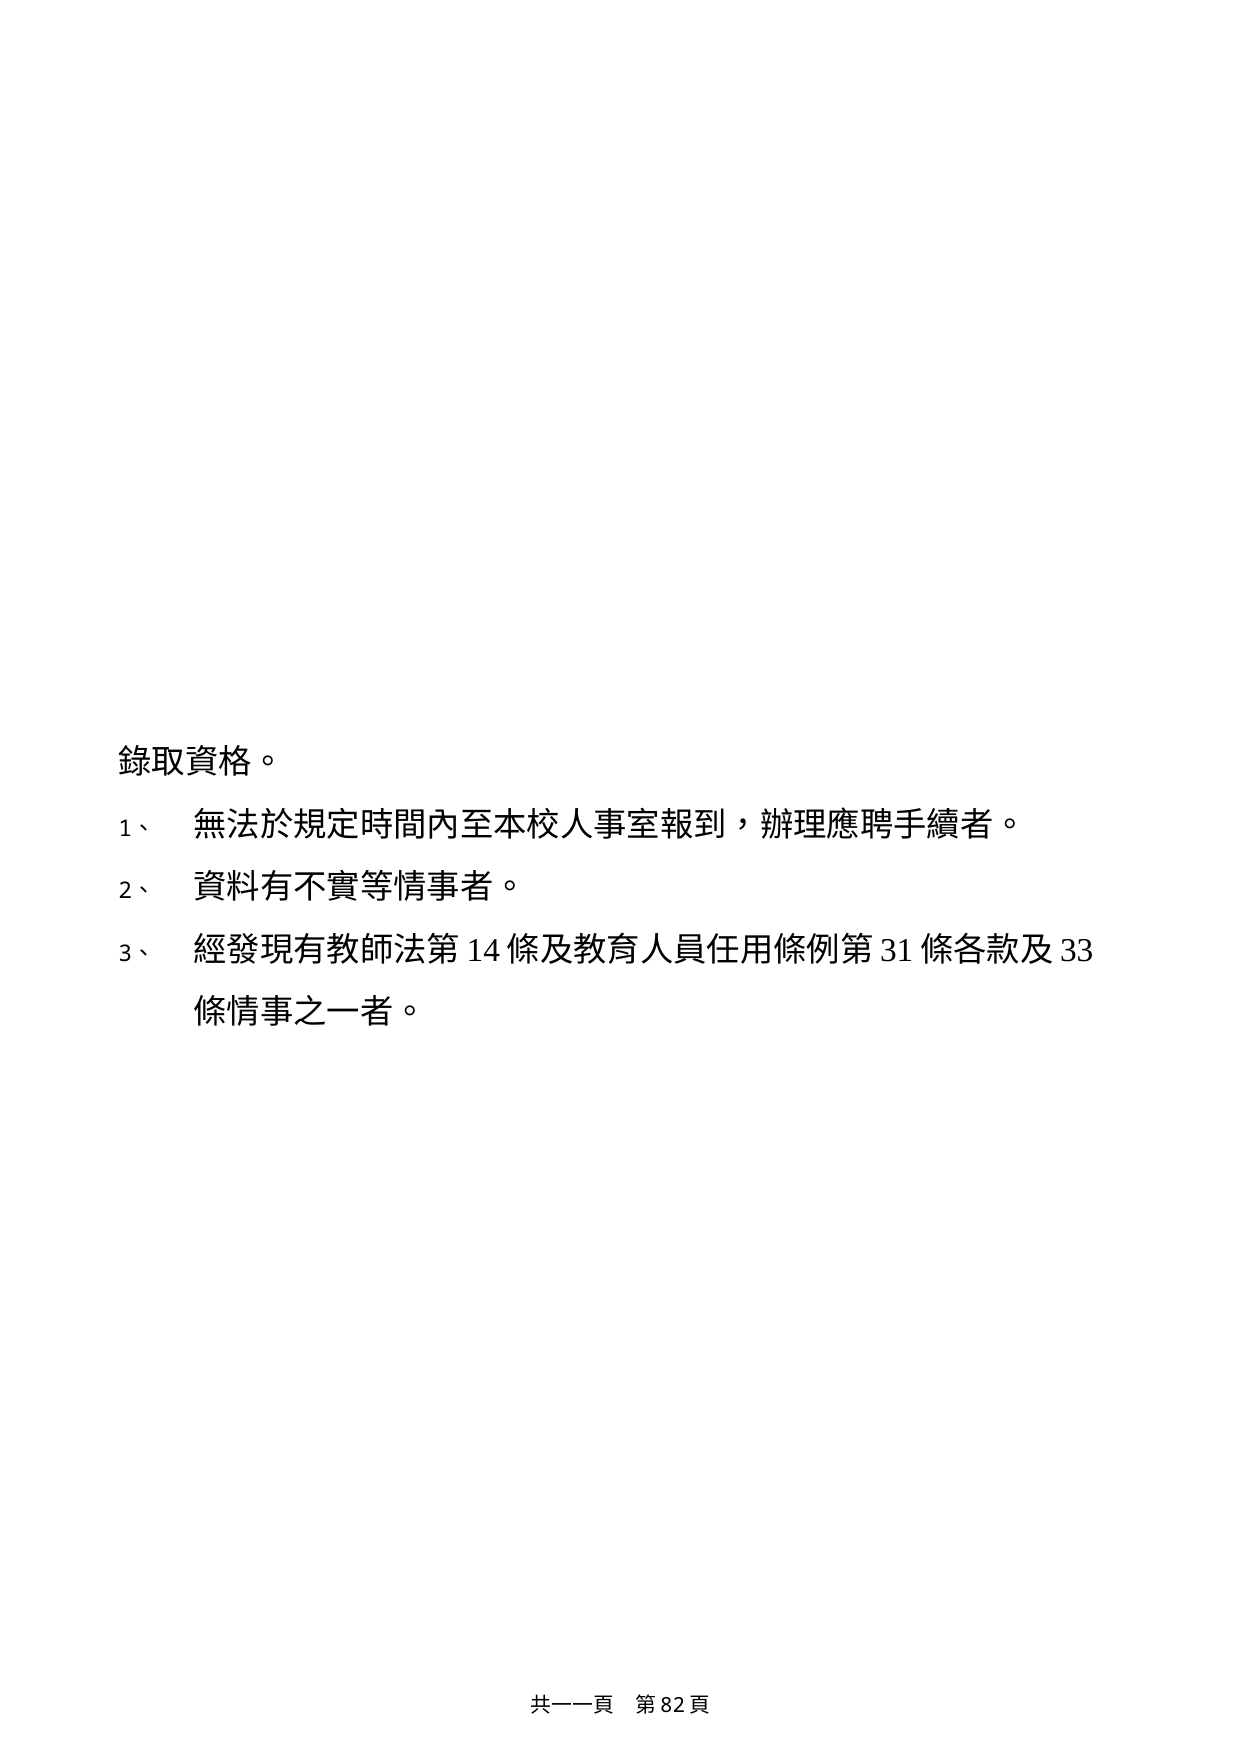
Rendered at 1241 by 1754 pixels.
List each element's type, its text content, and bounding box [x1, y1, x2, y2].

list 無法於規定時間內至本校人事室報到，辦理應聘手續者。 [118, 780, 1122, 842]
text 錄取資格。 [118, 717, 1122, 780]
list 資料有不實等情事者。 [118, 842, 1122, 905]
list 經發現有教師法第14條及教育人員任用條例第31條各款及33條情事之一者。 [118, 905, 1122, 1030]
